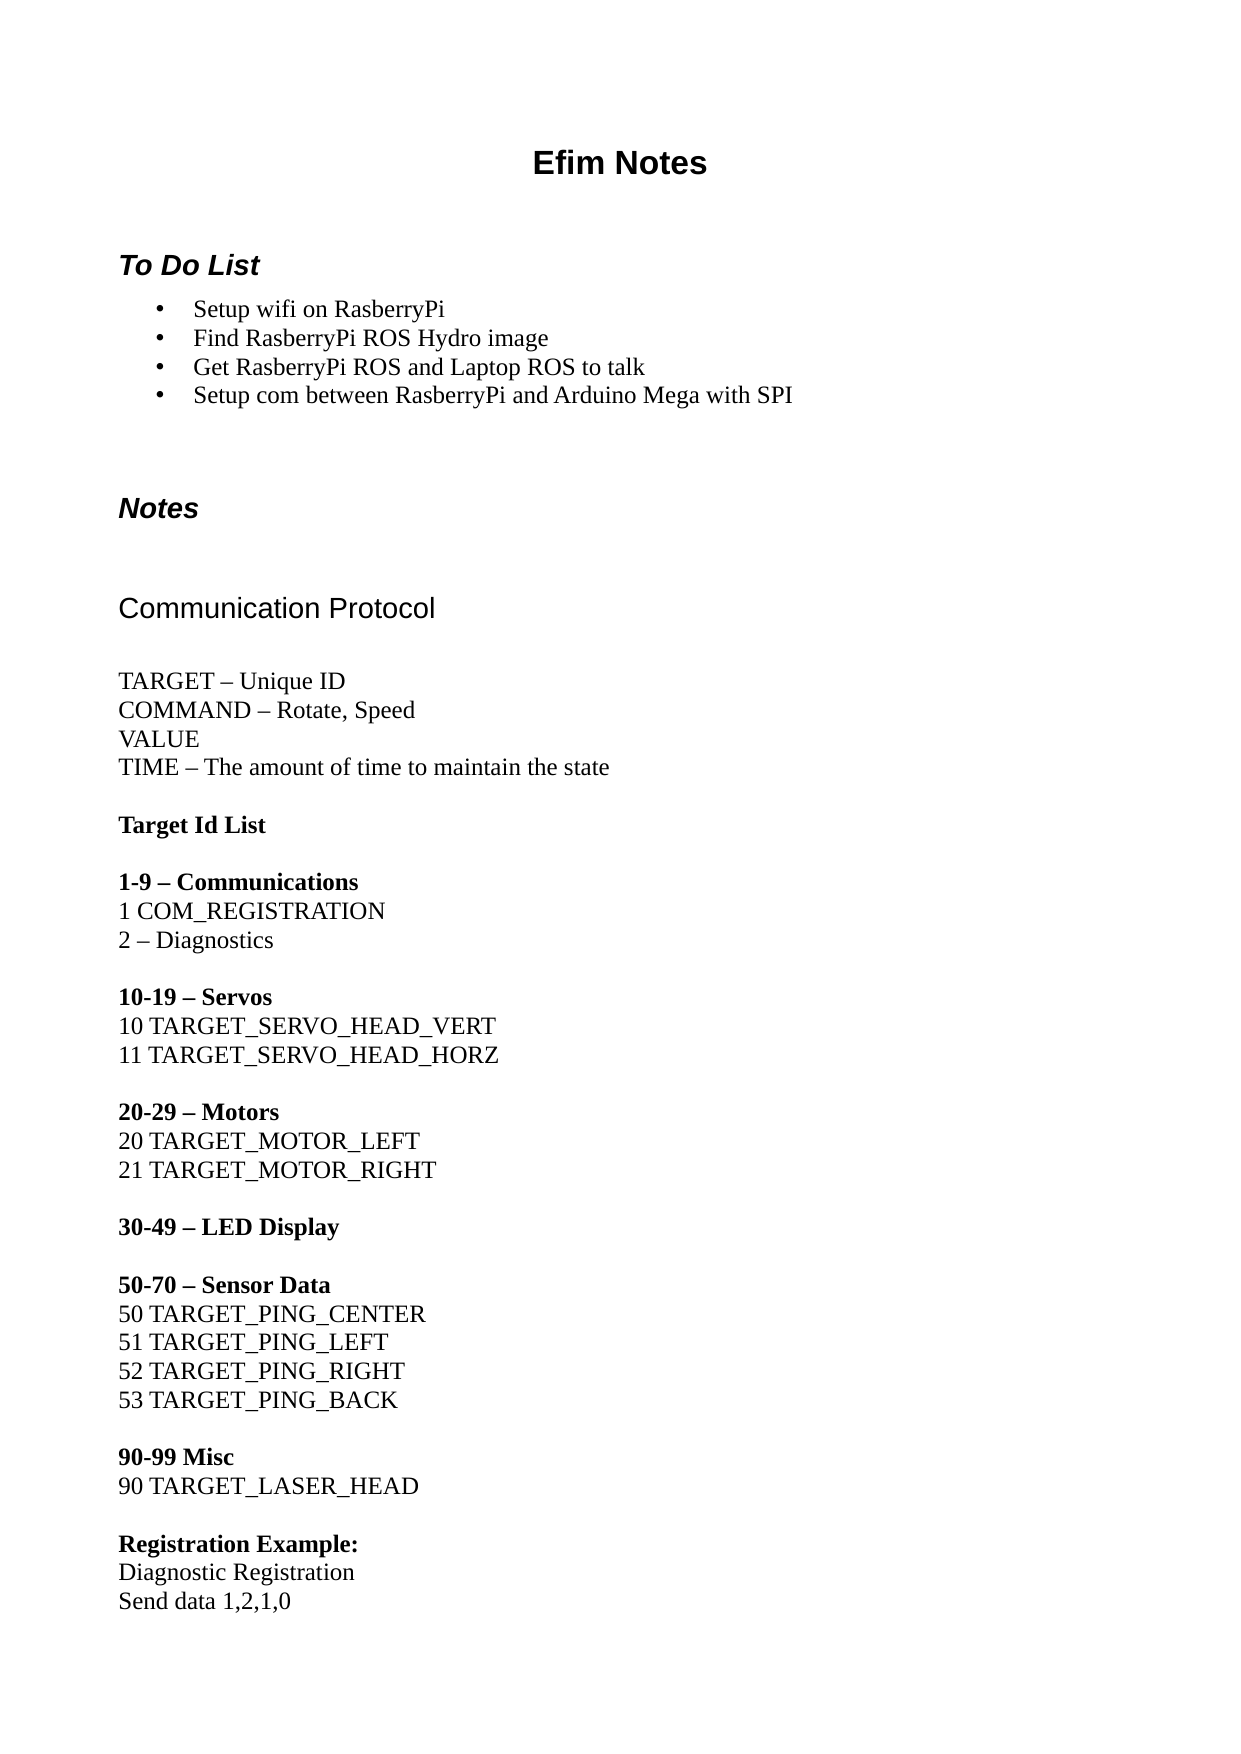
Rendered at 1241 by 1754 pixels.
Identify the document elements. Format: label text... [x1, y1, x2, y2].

text Diagnostic Registration [118, 1557, 1122, 1586]
text 50 TARGET_PING_CENTER [118, 1299, 1122, 1327]
text TIME – The amount of time to maintain the state [118, 752, 1122, 781]
text 51 TARGET_PING_LEFT [118, 1327, 1122, 1356]
text 20 TARGET_MOTOR_LEFT [118, 1126, 1122, 1155]
list Setup com between RasberryPi and Arduino Mega with SPI [156, 380, 1122, 409]
text 11 TARGET_SERVO_HEAD_HORZ [118, 1040, 1122, 1069]
text COMMAND – Rotate, Speed [118, 695, 1122, 724]
text TARGET – Unique ID [118, 666, 1122, 695]
text 10 TARGET_SERVO_HEAD_VERT [118, 1011, 1122, 1040]
subtitle Efim Notes [118, 143, 1122, 182]
subtitle To Do List [118, 248, 1122, 282]
text Registration Example: [118, 1529, 1122, 1557]
text 90-99 Misc [118, 1442, 1122, 1471]
text Target Id List [118, 810, 1122, 839]
text 52 TARGET_PING_RIGHT [118, 1356, 1122, 1385]
subtitle Communication Protocol [118, 591, 1122, 625]
text Send data 1,2,1,0 [118, 1586, 1122, 1615]
text 53 TARGET_PING_BACK [118, 1385, 1122, 1414]
text 2 – Diagnostics [118, 925, 1122, 954]
list Get RasberryPi ROS and Laptop ROS to talk [156, 352, 1122, 380]
text VALUE [118, 724, 1122, 752]
subtitle Notes [118, 492, 1122, 525]
text 10-19 – Servos [118, 982, 1122, 1011]
text 20-29 – Motors [118, 1097, 1122, 1126]
text 1 COM_REGISTRATION [118, 896, 1122, 925]
text 30-49 – LED Display [118, 1212, 1122, 1241]
text 90 TARGET_LASER_HEAD [118, 1471, 1122, 1500]
list Find RasberryPi ROS Hydro image [156, 323, 1122, 352]
text 21 TARGET_MOTOR_RIGHT [118, 1155, 1122, 1184]
text 1-9 – Communications [118, 867, 1122, 896]
text 50-70 – Sensor Data [118, 1270, 1122, 1299]
list Setup wifi on RasberryPi [156, 294, 1122, 323]
